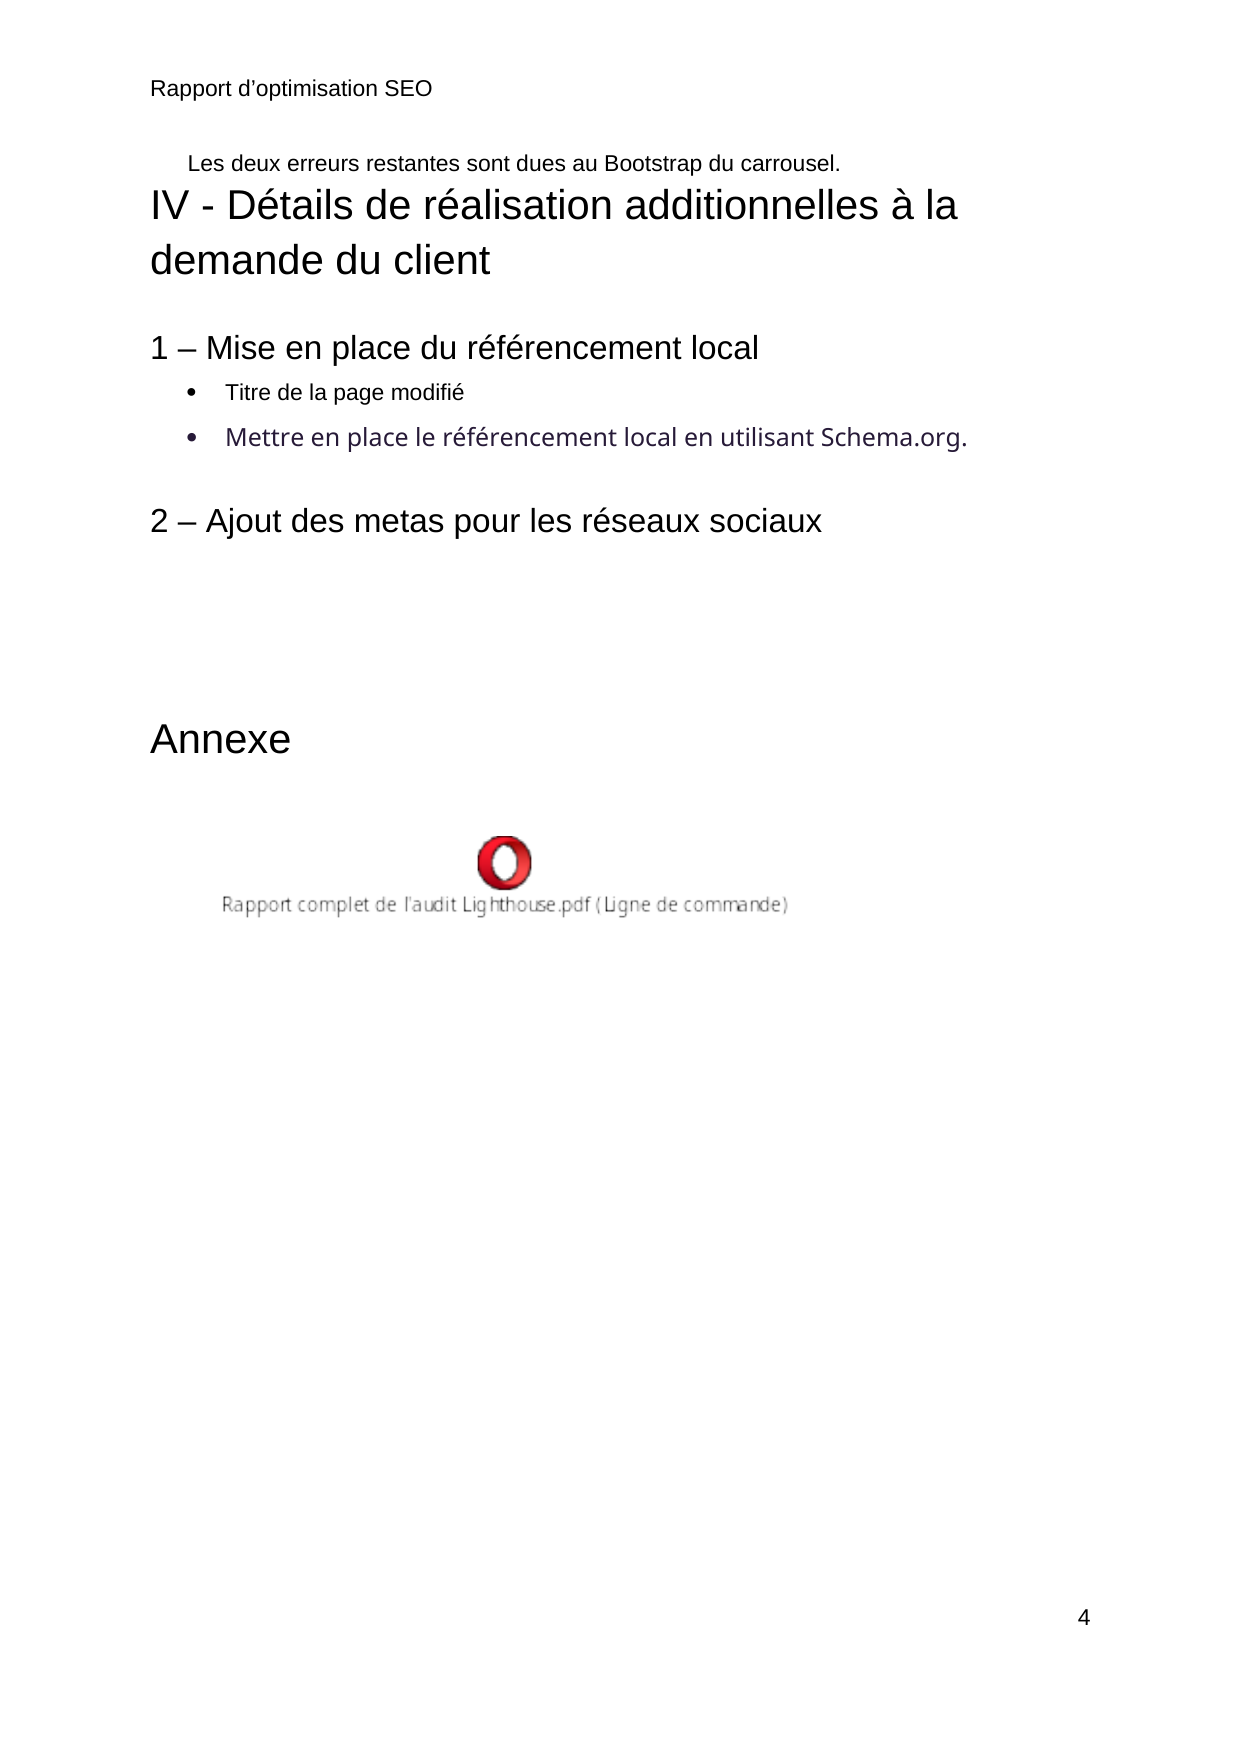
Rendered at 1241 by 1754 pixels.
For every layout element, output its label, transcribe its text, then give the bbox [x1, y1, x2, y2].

text IV - Détails de réalisation additionnelles à la demande du client [150, 180, 1090, 283]
subtitle Annexe [150, 715, 1090, 763]
subtitle 1 – Mise en place du référencement local [150, 328, 1090, 366]
list Titre de la page modifié [187, 379, 1090, 405]
text Les deux erreurs restantes sont dues au Bootstrap du carrousel. [187, 150, 1090, 176]
subtitle 2 – Ajout des metas pour les réseaux sociaux [150, 501, 1090, 540]
list Mettre en place le référencement local en utilisant Schema.org. [187, 419, 1090, 453]
